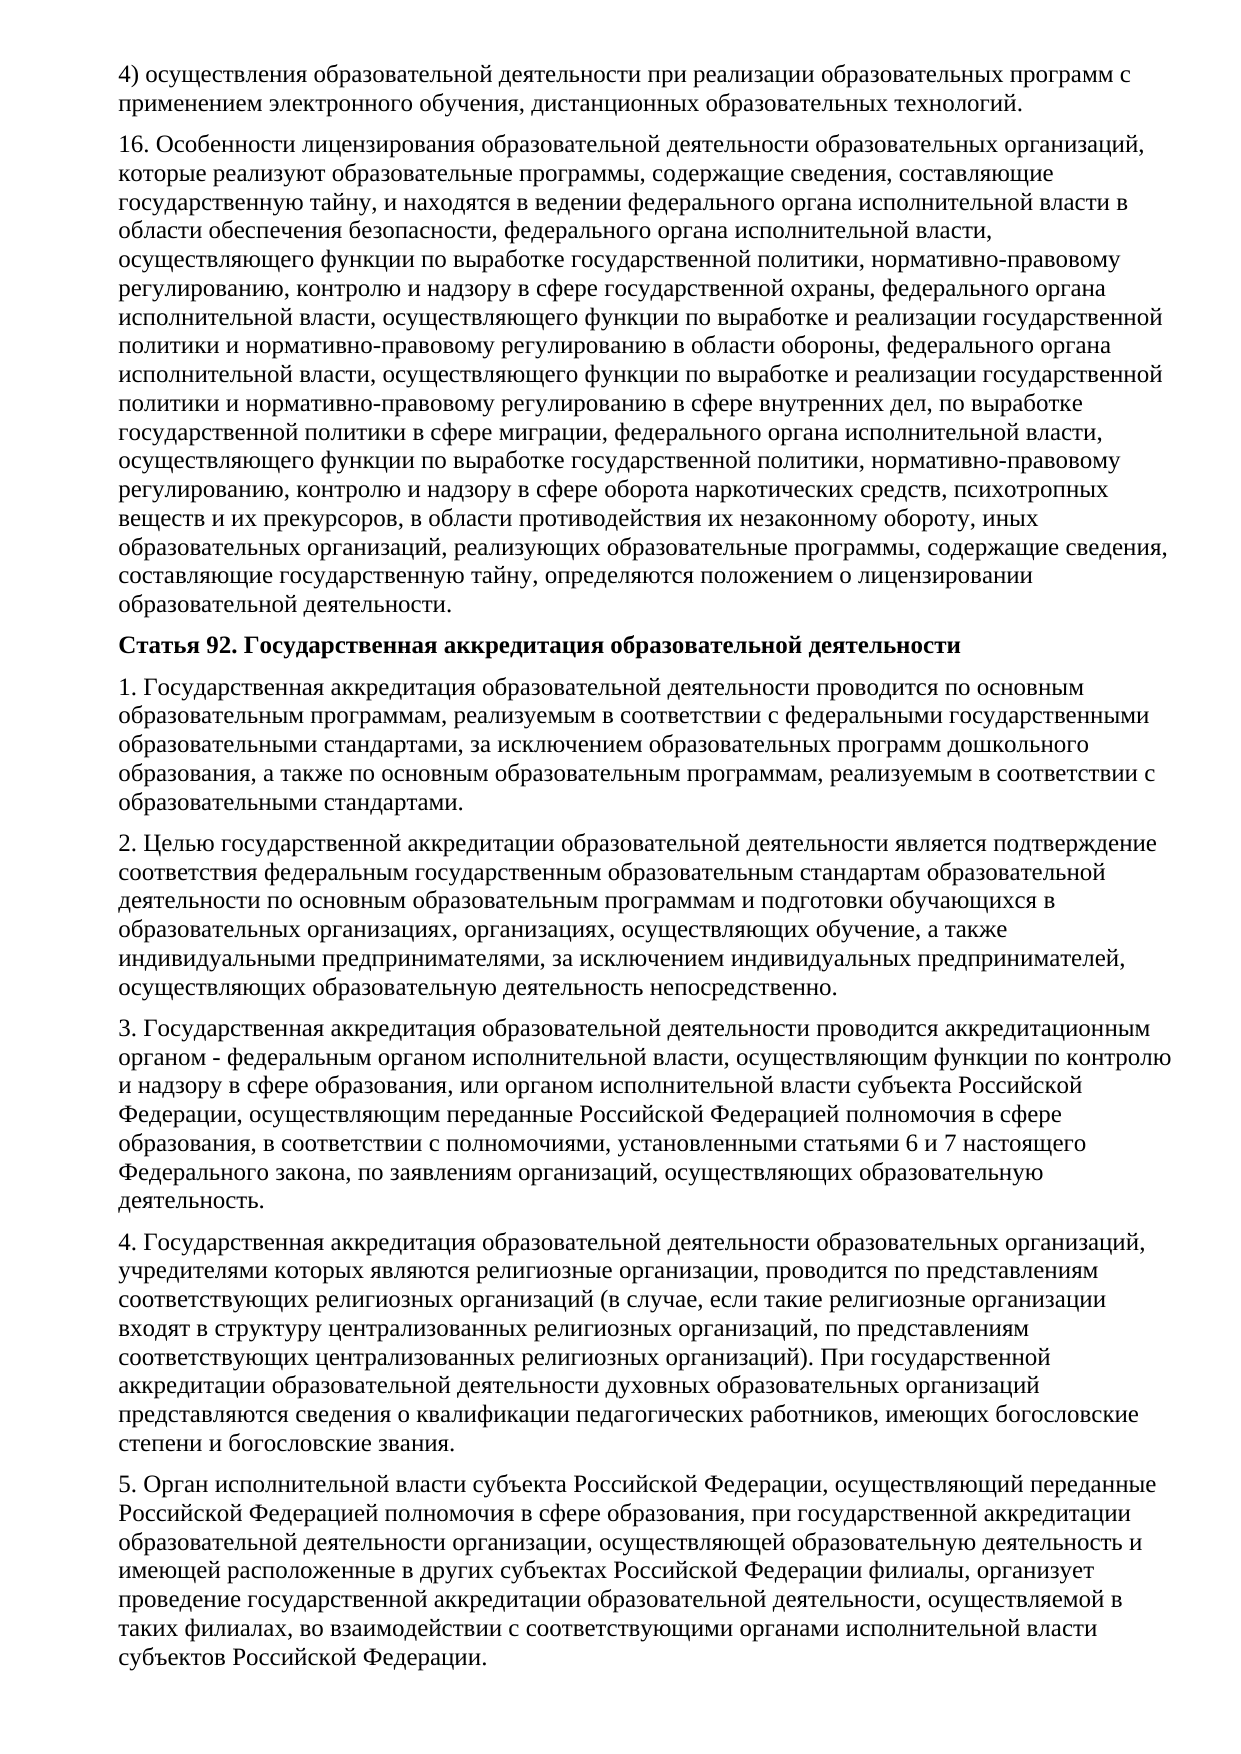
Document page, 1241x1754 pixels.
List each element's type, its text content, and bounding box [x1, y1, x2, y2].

text 4) осуществления образовательной деятельности при реализации образовательных программ с применением электронного обучения, дистанционных образовательных технологий. [118, 59, 1181, 117]
text Статья 92. Государственная аккредитация образовательной деятельности [118, 630, 1181, 659]
text 3. Государственная аккредитация образовательной деятельности проводится аккредитационным органом - федеральным органом исполнительной власти, осуществляющим функции по контролю и надзору в сфере образования, или органом исполнительной власти субъекта Российской Федерации, осуществляющим переданные Российской Федерацией полномочия в сфере образования, в соответствии с полномочиями, установленными статьями 6 и 7 настоящего Федерального закона, по заявлениям организаций, осуществляющих образовательную деятельность. [118, 1013, 1181, 1214]
text 1. Государственная аккредитация образовательной деятельности проводится по основным образовательным программам, реализуемым в соответствии с федеральными государственными образовательными стандартами, за исключением образовательных программ дошкольного образования, а также по основным образовательным программам, реализуемым в соответствии с образовательными стандартами. [118, 672, 1181, 815]
text 2. Целью государственной аккредитации образовательной деятельности является подтверждение соответствия федеральным государственным образовательным стандартам образовательной деятельности по основным образовательным программам и подготовки обучающихся в образовательных организациях, организациях, осуществляющих обучение, а также индивидуальными предпринимателями, за исключением индивидуальных предпринимателей, осуществляющих образовательную деятельность непосредственно. [118, 828, 1181, 1000]
text 16. Особенности лицензирования образовательной деятельности образовательных организаций, которые реализуют образовательные программы, содержащие сведения, составляющие государственную тайну, и находятся в ведении федерального органа исполнительной власти в области обеспечения безопасности, федерального органа исполнительной власти, осуществляющего функции по выработке государственной политики, нормативно-правовому регулированию, контролю и надзору в сфере государственной охраны, федерального органа исполнительной власти, осуществляющего функции по выработке и реализации государственной политики и нормативно-правовому регулированию в области обороны, федерального органа исполнительной власти, осуществляющего функции по выработке и реализации государственной политики и нормативно-правовому регулированию в сфере внутренних дел, по выработке государственной политики в сфере миграции, федерального органа исполнительной власти, осуществляющего функции по выработке государственной политики, нормативно-правовому регулированию, контролю и надзору в сфере оборота наркотических средств, психотропных веществ и их прекурсоров, в области противодействия их незаконному обороту, иных образовательных организаций, реализующих образовательные программы, содержащие сведения, составляющие государственную тайну, определяются положением о лицензировании образовательной деятельности. [118, 129, 1181, 618]
text 5. Орган исполнительной власти субъекта Российской Федерации, осуществляющий переданные Российской Федерацией полномочия в сфере образования, при государственной аккредитации образовательной деятельности организации, осуществляющей образовательную деятельность и имеющей расположенные в других субъектах Российской Федерации филиалы, организует проведение государственной аккредитации образовательной деятельности, осуществляемой в таких филиалах, во взаимодействии с соответствующими органами исполнительной власти субъектов Российской Федерации. [118, 1469, 1181, 1670]
text 4. Государственная аккредитация образовательной деятельности образовательных организаций, учредителями которых являются религиозные организации, проводится по представлениям соответствующих религиозных организаций (в случае, если такие религиозные организации входят в структуру централизованных религиозных организаций, по представлениям соответствующих централизованных религиозных организаций). При государственной аккредитации образовательной деятельности духовных образовательных организаций представляются сведения о квалификации педагогических работников, имеющих богословские степени и богословские звания. [118, 1227, 1181, 1457]
